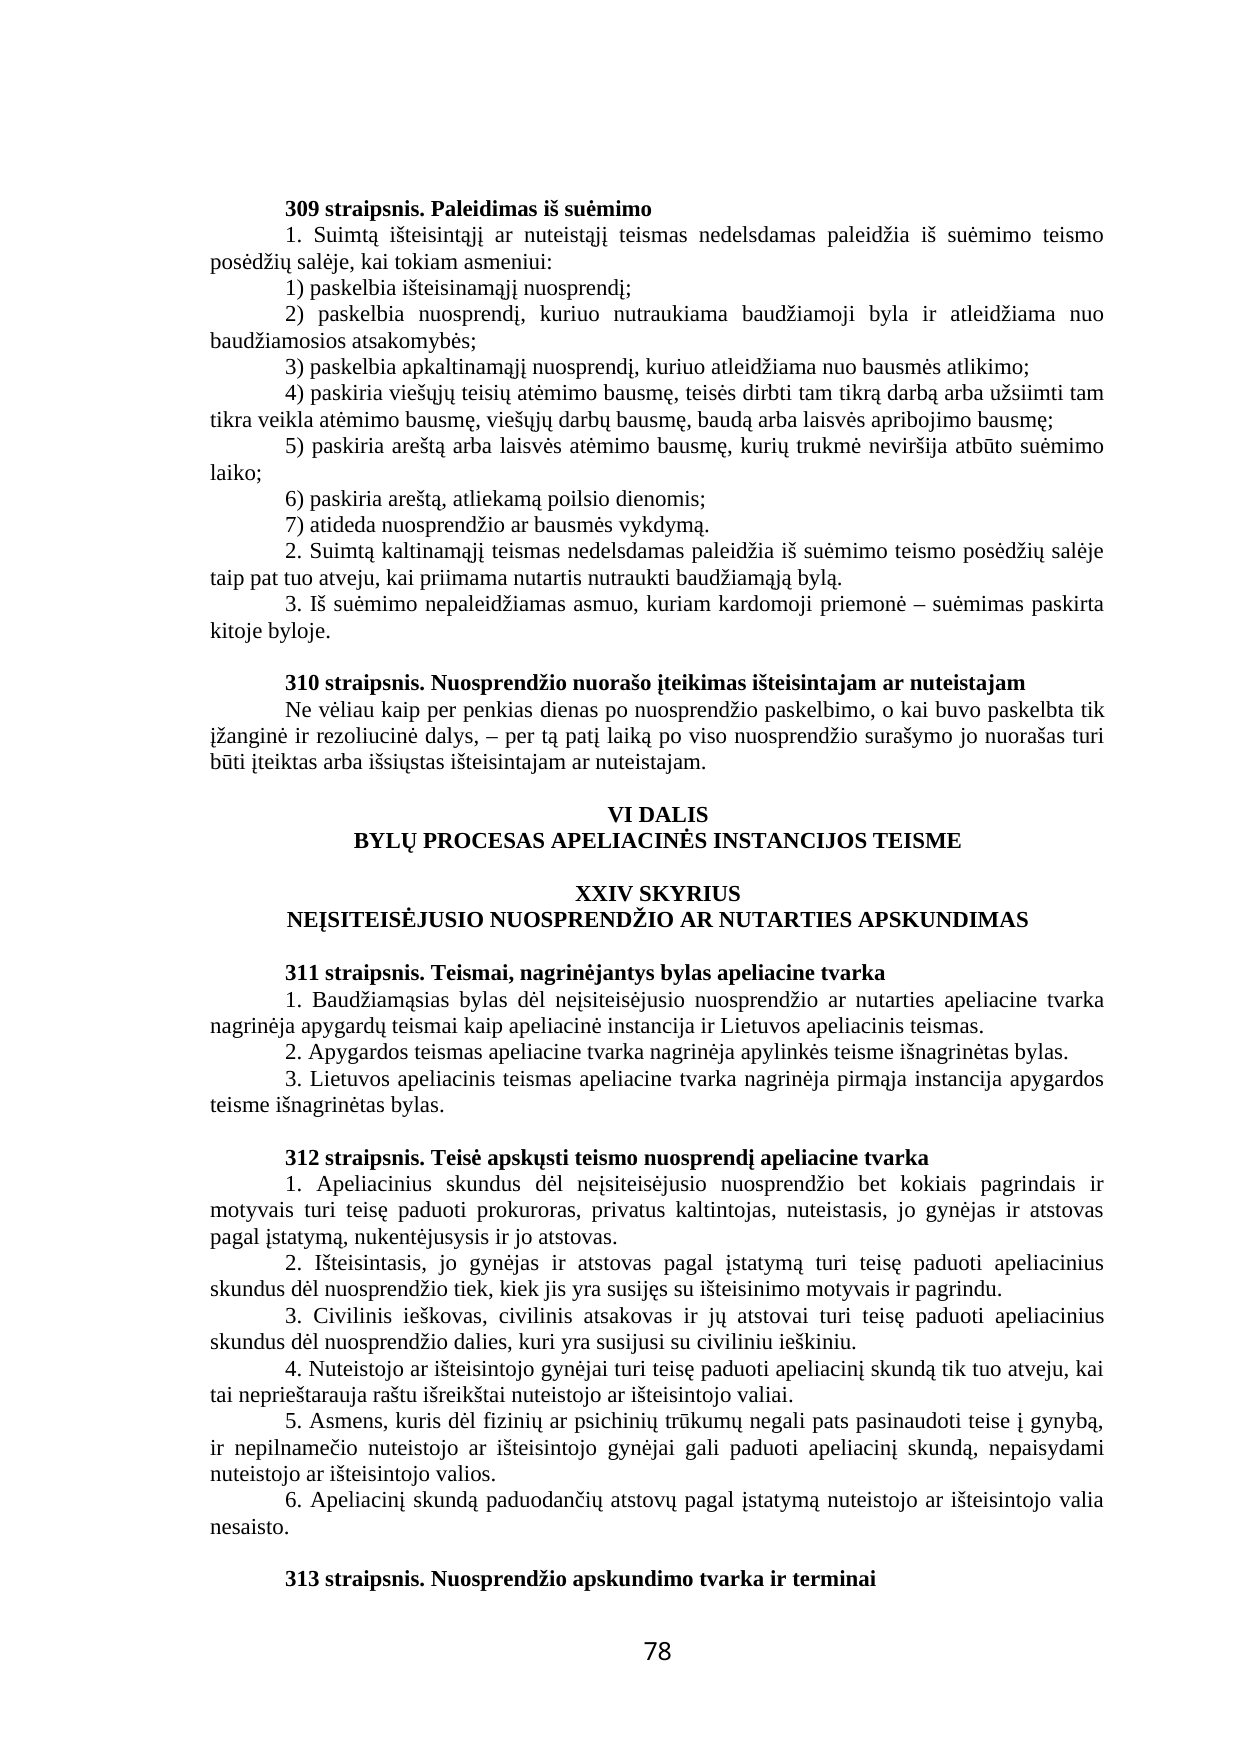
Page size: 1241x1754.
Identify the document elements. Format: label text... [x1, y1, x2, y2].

text 3. Civilinis ieškovas, civilinis atsakovas ir jų atstovai turi teisę paduoti apeliacinius skundus dėl nuosprendžio dalies, kuri yra susijusi su civiliniu ieškiniu. [210, 1302, 1106, 1354]
text 2. Išteisintasis, jo gynėjas ir atstovas pagal įstatymą turi teisę paduoti apeliacinius skundus dėl nuosprendžio tiek, kiek jis yra susijęs su išteisinimo motyvais ir pagrindu. [210, 1249, 1106, 1302]
text 4) paskiria viešųjų teisių atėmimo bausmę, teisės dirbti tam tikrą darbą arba užsiimti tam tikra veikla atėmimo bausmę, viešųjų darbų bausmę, baudą arba laisvės apribojimo bausmę; [210, 379, 1106, 432]
text 5) paskiria areštą arba laisvės atėmimo bausmę, kurių trukmė neviršija atbūto suėmimo laiko; [210, 432, 1106, 485]
text 2) paskelbia nuosprendį, kuriuo nutraukiama baudžiamoji byla ir atleidžiama nuo baudžiamosios atsakomybės; [210, 300, 1106, 353]
text 1. Suimtą išteisintąjį ar nuteistąjį teismas nedelsdamas paleidžia iš suėmimo teismo posėdžių salėje, kai tokiam asmeniui: [210, 221, 1106, 274]
text 1. Baudžiamąsias bylas dėl neįsiteisėjusio nuosprendžio ar nutarties apeliacine tvarka nagrinėja apygardų teismai kaip apeliacinė instancija ir Lietuvos apeliacinis teismas. [210, 986, 1106, 1038]
text 4. Nuteistojo ar išteisintojo gynėjai turi teisę paduoti apeliacinį skundą tik tuo atveju, kai tai neprieštarauja raštu išreikštai nuteistojo ar išteisintojo valiai. [210, 1354, 1106, 1407]
text 2. Suimtą kaltinamąjį teismas nedelsdamas paleidžia iš suėmimo teismo posėdžių salėje taip pat tuo atveju, kai priimama nutartis nutraukti baudžiamąją bylą. [210, 538, 1106, 590]
text 2. Apygardos teismas apeliacine tvarka nagrinėja apylinkės teisme išnagrinėtas bylas. [210, 1038, 1106, 1065]
text Neįsiteisėjusio nuosprendžio ar nutarties apskundimas [210, 907, 1106, 933]
text 3. Iš suėmimo nepaleidžiamas asmuo, kuriam kardomoji priemonė – suėmimas paskirta kitoje byloje. [210, 590, 1106, 643]
text Bylų procesas apeliacinės instancijos teisme [210, 827, 1106, 854]
text 5. Asmens, kuris dėl fizinių ar psichinių trūkumų negali pats pasinaudoti teise į gynybą, ir nepilnamečio nuteistojo ar išteisintojo gynėjai gali paduoti apeliacinį skundą, nepaisydami nuteistojo ar išteisintojo valios. [210, 1407, 1106, 1486]
text 312 straipsnis. Teisė apskųsti teismo nuosprendį apeliacine tvarka [210, 1144, 1106, 1170]
text 309 straipsnis. Paleidimas iš suėmimo [210, 195, 1106, 221]
text 3. Lietuvos apeliacinis teismas apeliacine tvarka nagrinėja pirmąja instancija apygardos teisme išnagrinėtas bylas. [210, 1065, 1106, 1117]
text Ne vėliau kaip per penkias dienas po nuosprendžio paskelbimo, o kai buvo paskelbta tik įžanginė ir rezoliucinė dalys, – per tą patį laiką po viso nuosprendžio surašymo jo nuorašas turi būti įteiktas arba išsiųstas išteisintajam ar nuteistajam. [210, 696, 1106, 775]
text 313 straipsnis. Nuosprendžio apskundimo tvarka ir terminai [210, 1565, 1106, 1592]
text 3) paskelbia apkaltinamąjį nuosprendį, kuriuo atleidžiama nuo bausmės atlikimo; [210, 353, 1106, 379]
text 6) paskiria areštą, atliekamą poilsio dienomis; [210, 485, 1106, 511]
subtitle VI dalis [210, 801, 1106, 827]
text 1) paskelbia išteisinamąjį nuosprendį; [210, 274, 1106, 300]
subtitle XXIV skyrius [210, 880, 1106, 907]
text 7) atideda nuosprendžio ar bausmės vykdymą. [210, 511, 1106, 538]
text 6. Apeliacinį skundą paduodančių atstovų pagal įstatymą nuteistojo ar išteisintojo valia nesaisto. [210, 1486, 1106, 1539]
text 311 straipsnis. Teismai, nagrinėjantys bylas apeliacine tvarka [210, 959, 1106, 986]
text 1. Apeliacinius skundus dėl neįsiteisėjusio nuosprendžio bet kokiais pagrindais ir motyvais turi teisę paduoti prokuroras, privatus kaltintojas, nuteistasis, jo gynėjas ir atstovas pagal įstatymą, nukentėjusysis ir jo atstovas. [210, 1170, 1106, 1249]
text 310 straipsnis. Nuosprendžio nuorašo įteikimas išteisintajam ar nuteistajam [285, 669, 1106, 696]
